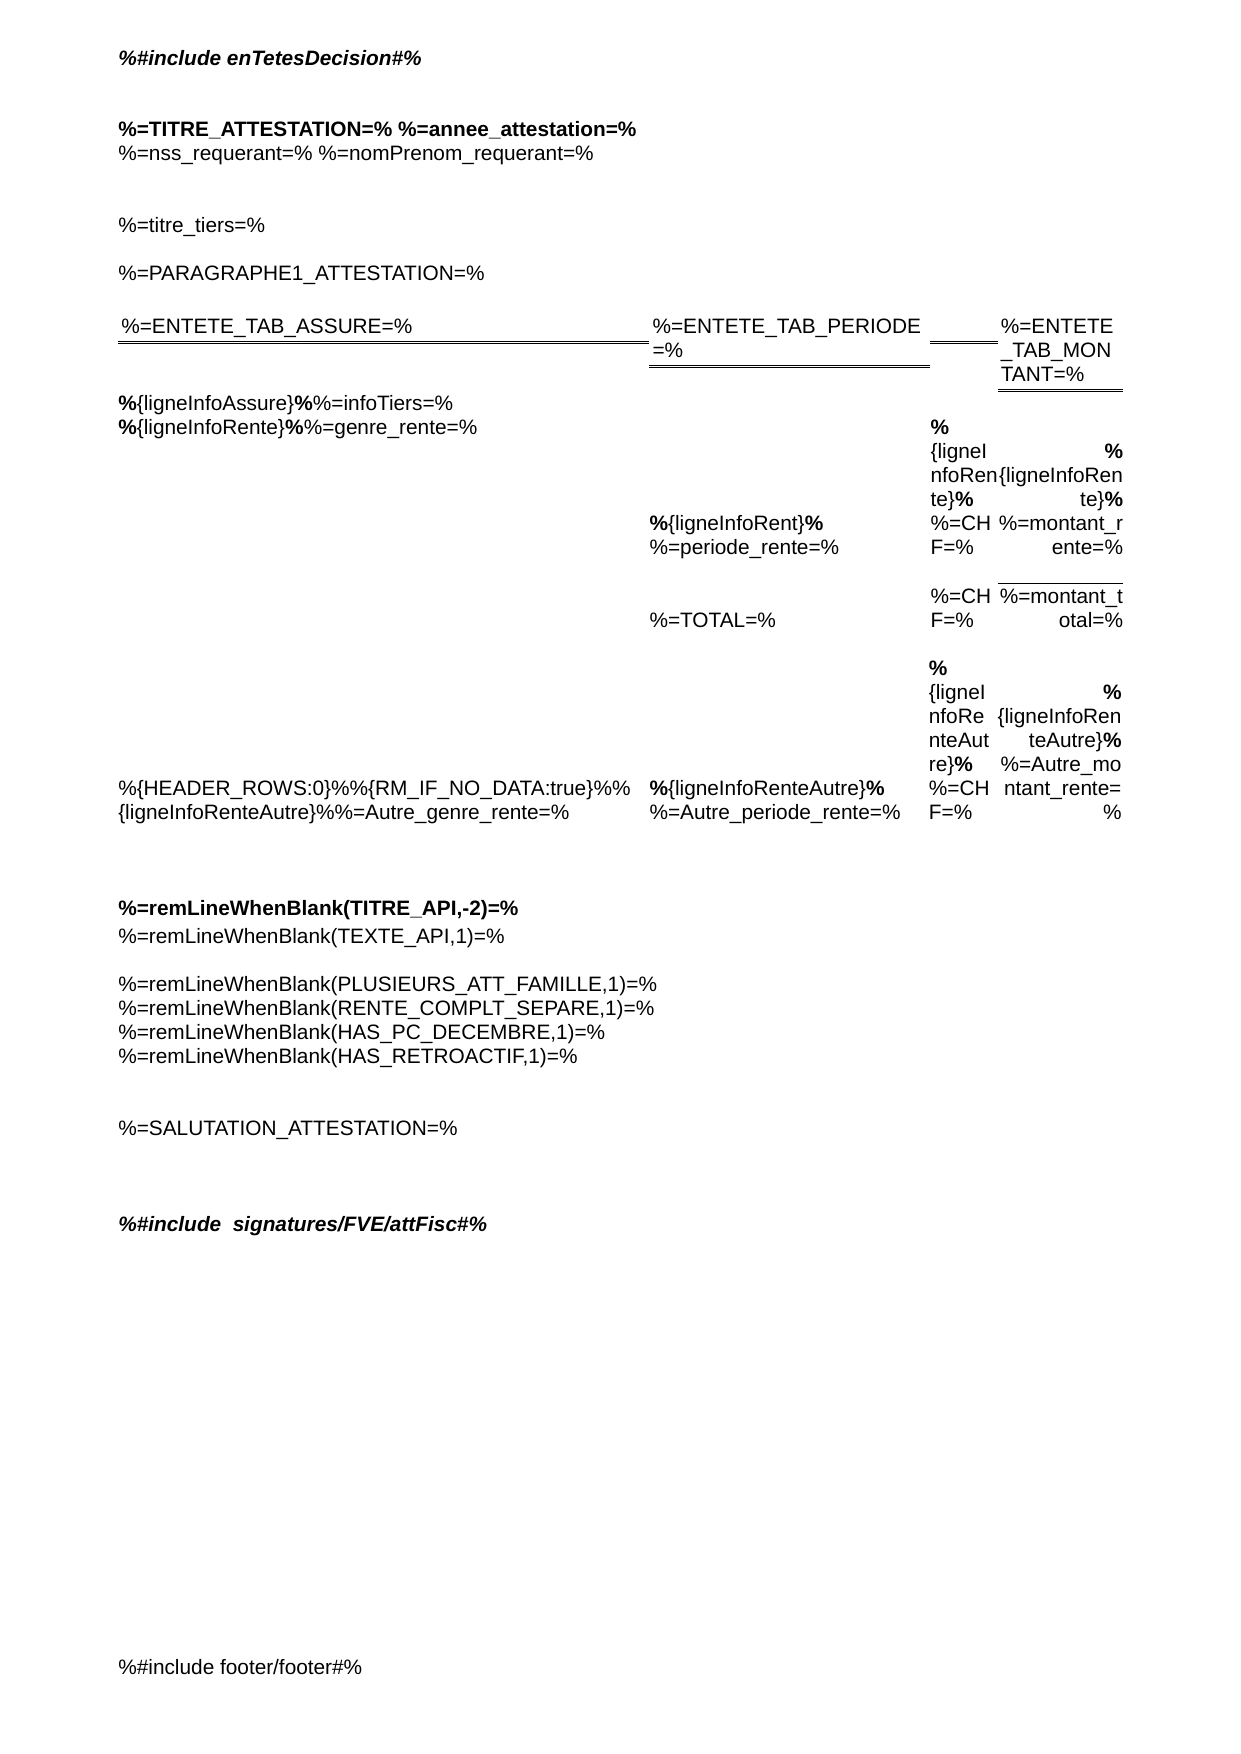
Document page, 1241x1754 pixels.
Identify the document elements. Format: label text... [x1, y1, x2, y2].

table_cell %{ligneInfoRent}%%=periode_rente=% [649, 415, 930, 559]
table_header [930, 311, 998, 341]
text %=remLineWhenBlank(HAS_PC_DECEMBRE,1)=% [118, 1020, 1122, 1044]
table_header %=ENTETE_TAB_ASSURE=% [118, 311, 649, 341]
text %#include enTetesDecision#% [118, 45, 1122, 69]
text %=remLineWhenBlank(TITRE_API,-2)=% [118, 895, 1122, 919]
text %=remLineWhenBlank(PLUSIEURS_ATT_FAMILLE,1)=% [118, 972, 1122, 996]
table_header %{ligneInfoRenteAutre}%%=Autre_periode_rente=% [649, 656, 929, 823]
text %=titre_tiers=% [118, 213, 1122, 237]
table_cell [930, 391, 998, 415]
text %=PARAGRAPHE1_ATTESTATION=% [118, 261, 1122, 285]
text %=TITRE_ATTESTATION=% %=annee_attestation=% [118, 117, 1122, 141]
table_header %=ENTETE_TAB_PERIODE=% [649, 311, 930, 365]
table_header [649, 368, 930, 391]
table_header %=ENTETE_TAB_MONTANT=% [998, 311, 1123, 389]
table_cell %{ligneInfoRente}%%=CHF=% [930, 415, 998, 559]
table_header %=TOTAL=% [649, 583, 930, 632]
text %#include signatures/FVE/attFisc#% [118, 1212, 1122, 1236]
text %=nss_requerant=% %=nomPrenom_requerant=% [118, 141, 1122, 165]
table_header %{HEADER_ROWS:0}%%{RM_IF_NO_DATA:true}%%{ligneInfoRenteAutre}%%=Autre_genre_rente=% [118, 656, 649, 823]
table_cell %{ligneInfoRente}%%=genre_rente=% [118, 415, 649, 559]
table_header %{ligneInfoRenteAutre}%%=CHF=% [929, 656, 994, 823]
table_cell %{ligneInfoRente}%%=montant_rente=% [998, 415, 1123, 559]
table_header [118, 344, 649, 391]
text %=remLineWhenBlank(RENTE_COMPLT_SEPARE,1)=% [118, 996, 1122, 1020]
table_header %{ligneInfoRenteAutre}%%=Autre_montant_rente=% [995, 656, 1123, 823]
text %=remLineWhenBlank(HAS_RETROACTIF,1)=% [118, 1044, 1122, 1068]
text %=remLineWhenBlank(TEXTE_API,1)=% [118, 924, 1122, 948]
table_cell %{ligneInfoAssure}%%=infoTiers=% [118, 391, 649, 415]
table_header %=montant_total=% [998, 584, 1123, 632]
table_cell [649, 391, 930, 415]
table_cell [998, 392, 1123, 415]
table_header [930, 344, 998, 391]
text %=SALUTATION_ATTESTATION=% [118, 1116, 1122, 1140]
table_header [118, 583, 649, 632]
table_header %=CHF=% [930, 583, 997, 632]
